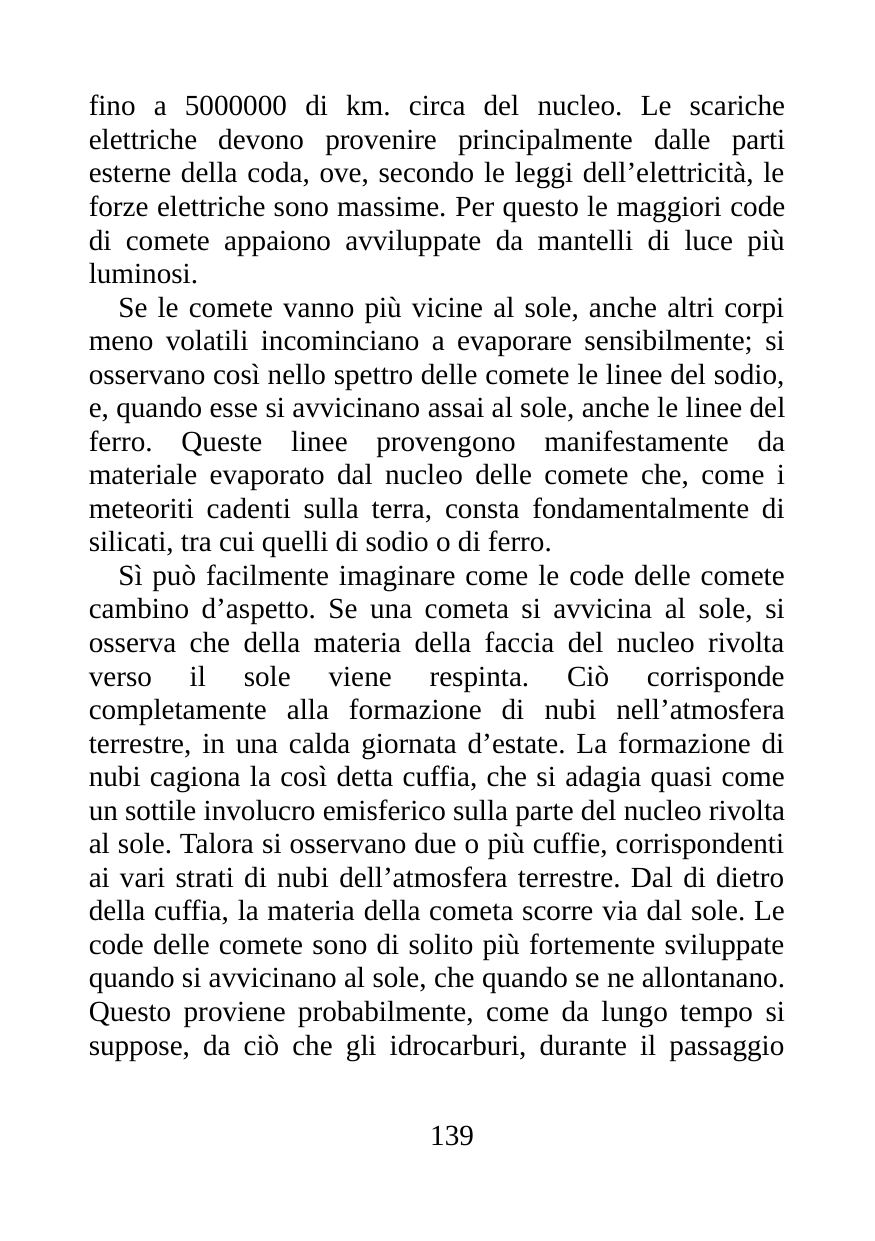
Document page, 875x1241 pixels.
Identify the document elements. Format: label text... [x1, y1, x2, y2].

text fino a 5000000 di km. circa del nucleo. Le scariche elettriche devono provenire principalmente dalle parti esterne della coda, ove, secondo le leggi dell’elettricità, le forze elettriche sono massime. Per questo le maggiori code di comete appaiono avviluppate da mantelli di luce più luminosi. [88, 88, 786, 290]
text Sì può facilmente imaginare come le code delle comete cambino d’aspetto. Se una cometa si avvicina al sole, si osserva che della materia della faccia del nucleo rivolta verso il sole viene respinta. Ciò corrisponde completamente alla formazione di nubi nell’atmosfera terrestre, in una calda giornata d’estate. La formazione di nubi cagiona la così detta cuffia, che si adagia quasi come un sottile involucro emisferico sulla parte del nucleo rivolta al sole. Talora si osservano due o più cuffie, corrispondenti ai vari strati di nubi dell’atmosfera terrestre. Dal di dietro della cuffia, la materia della cometa scorre via dal sole. Le code delle comete sono di solito più fortemente sviluppate quando si avvicinano al sole, che quando se ne allontanano. Questo proviene probabilmente, come da lungo tempo si suppose, da ciò che gli idrocarburi, durante il passaggio [88, 558, 786, 1061]
text Se le comete vanno più vicine al sole, anche altri corpi meno volatili incominciano a evaporare sensibilmente; si osservano così nello spettro delle comete le linee del sodio, e, quando esse si avvicinano assai al sole, anche le linee del ferro. Queste linee provengono manifestamente da materiale evaporato dal nucleo delle comete che, come i meteoriti cadenti sulla terra, consta fondamentalmente di silicati, tra cui quelli di sodio o di ferro. [88, 290, 786, 558]
